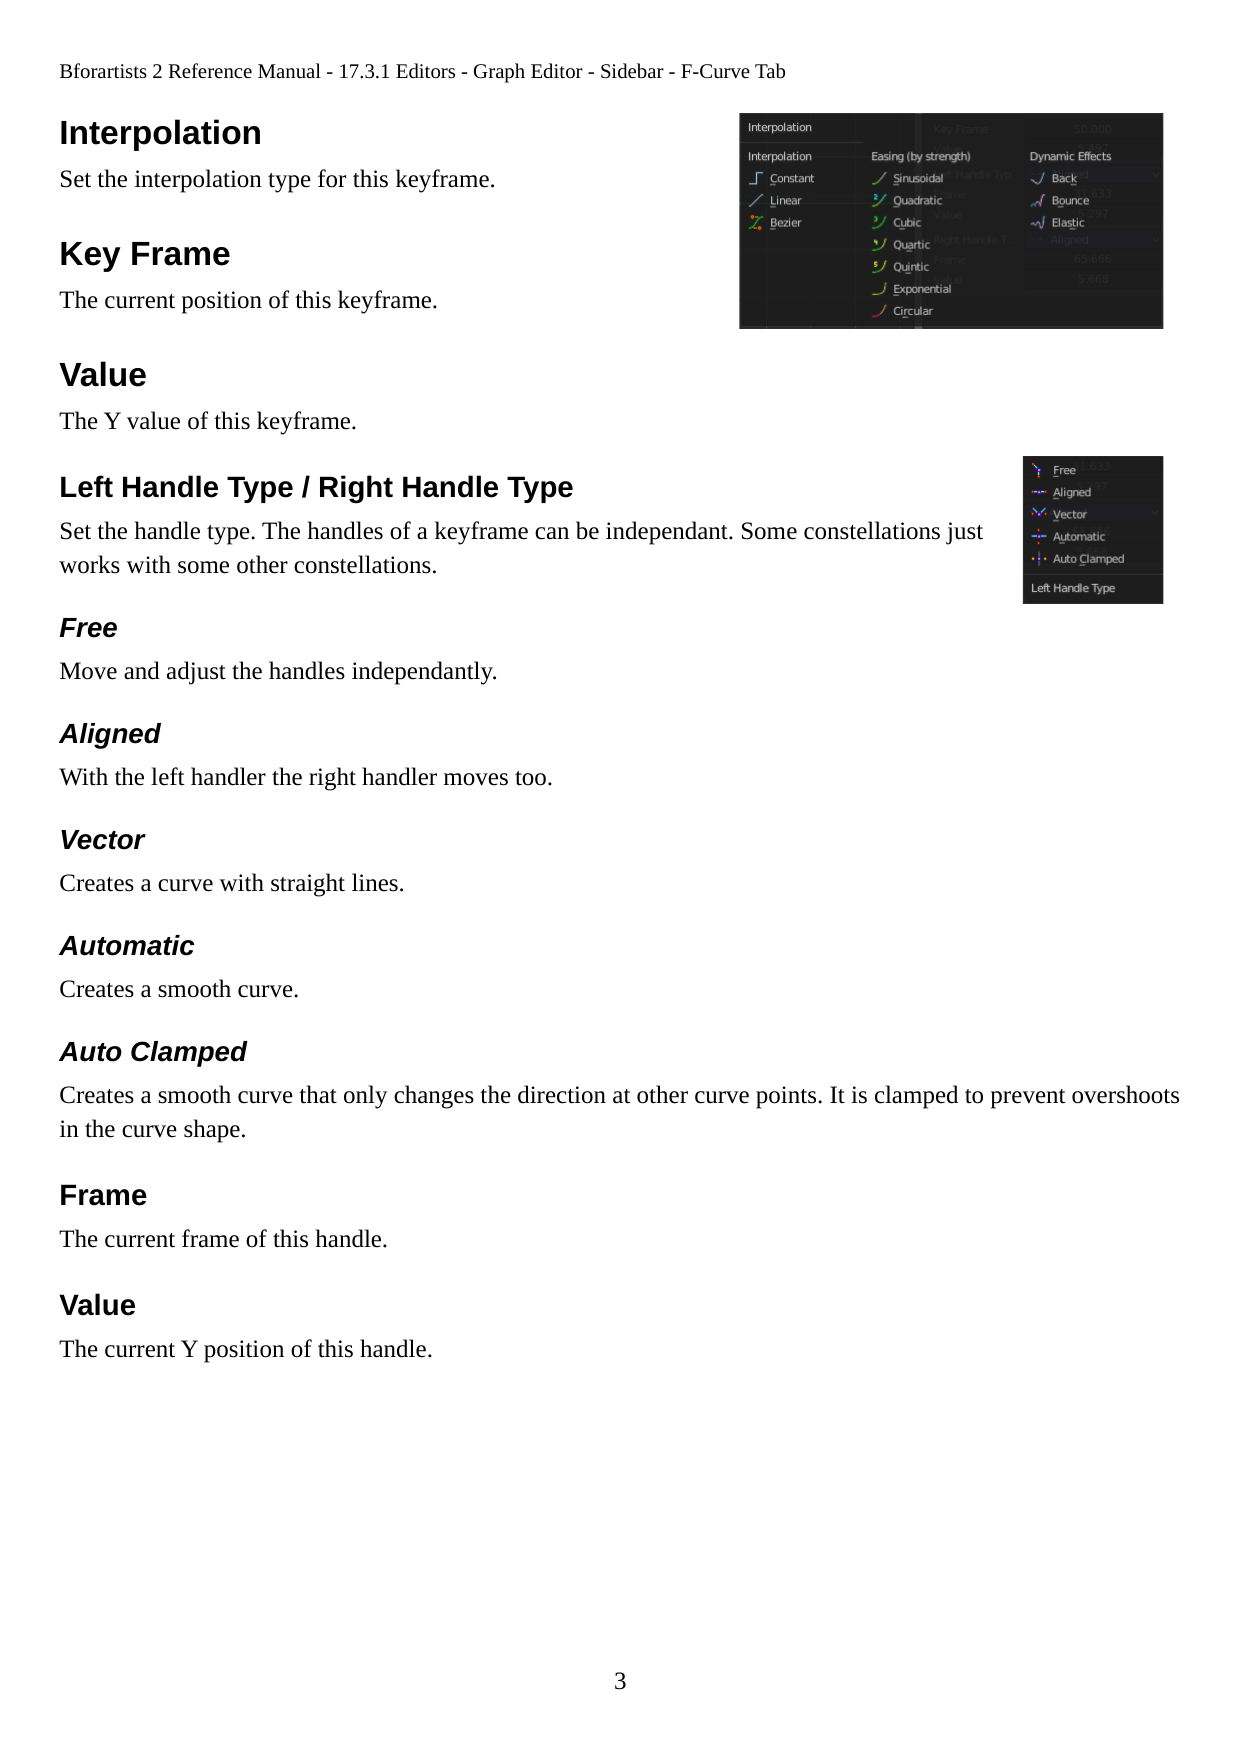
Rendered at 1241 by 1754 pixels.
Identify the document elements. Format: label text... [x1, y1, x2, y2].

subtitle Left Handle Type / Right Handle Type [59, 469, 1022, 503]
text Move and adjust the handles independantly. [59, 656, 1181, 685]
text Creates a smooth curve. [59, 974, 1181, 1003]
subtitle Vector [59, 824, 1181, 856]
text Set the interpolation type for this keyframe. [59, 164, 739, 192]
subtitle Aligned [59, 718, 1181, 749]
text The current position of this keyframe. [59, 285, 739, 313]
picture [739, 113, 1164, 329]
subtitle Interpolation [59, 113, 739, 151]
text Set the handle type. The handles of a keyframe can be independant. Some constellations just works with some other constellations. [59, 516, 1022, 579]
subtitle [1164, 234, 1181, 272]
text The current Y position of this handle. [59, 1334, 1181, 1363]
subtitle Frame [59, 1178, 1181, 1212]
subtitle Automatic [59, 929, 1181, 961]
subtitle Auto Clamped [59, 1036, 1181, 1067]
subtitle Value [59, 355, 1181, 393]
subtitle Free [59, 612, 1181, 644]
text With the left handler the right handler moves too. [59, 762, 1181, 791]
text Creates a curve with straight lines. [59, 868, 1181, 897]
subtitle Value [59, 1288, 1181, 1322]
subtitle Key Frame [59, 234, 739, 272]
text The current frame of this handle. [59, 1224, 1181, 1253]
subtitle [1164, 113, 1181, 151]
text The Y value of this keyframe. [59, 406, 1181, 434]
text Creates a smooth curve that only changes the direction at other curve points. It is clamped to prevent overshoots in the curve shape. [59, 1080, 1181, 1143]
picture [1022, 456, 1164, 604]
